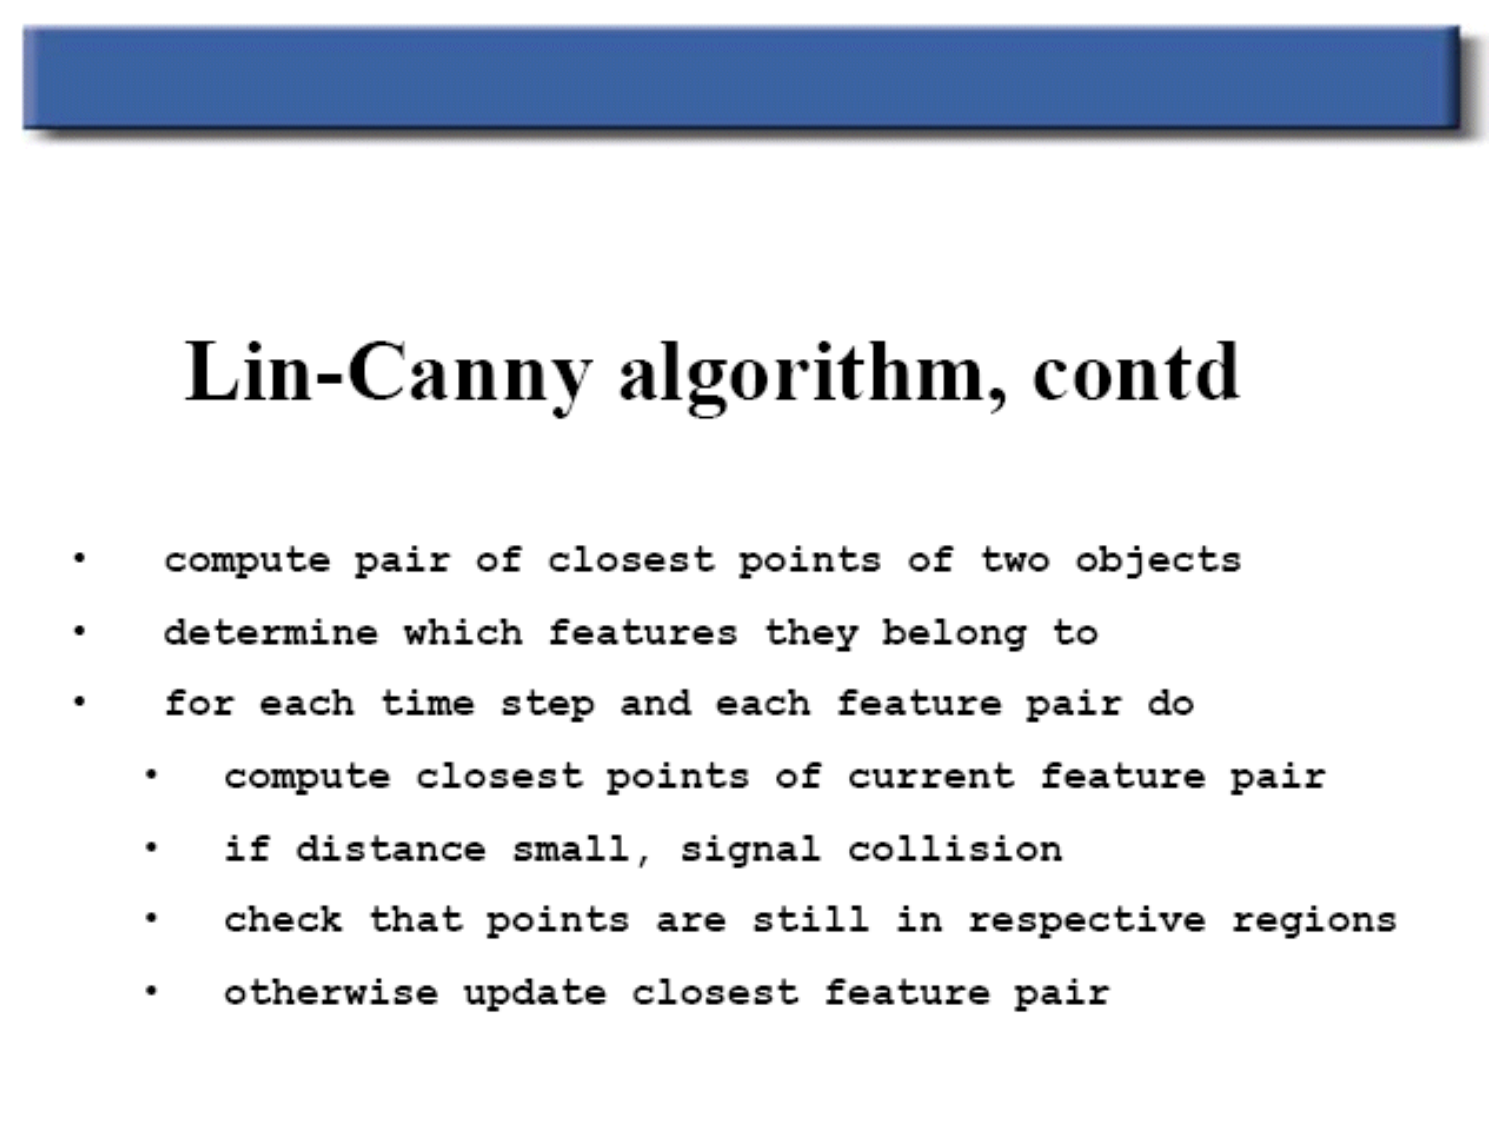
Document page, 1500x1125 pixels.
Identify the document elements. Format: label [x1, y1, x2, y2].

picture [24, 257, 1413, 1125]
picture [21, 22, 1489, 149]
